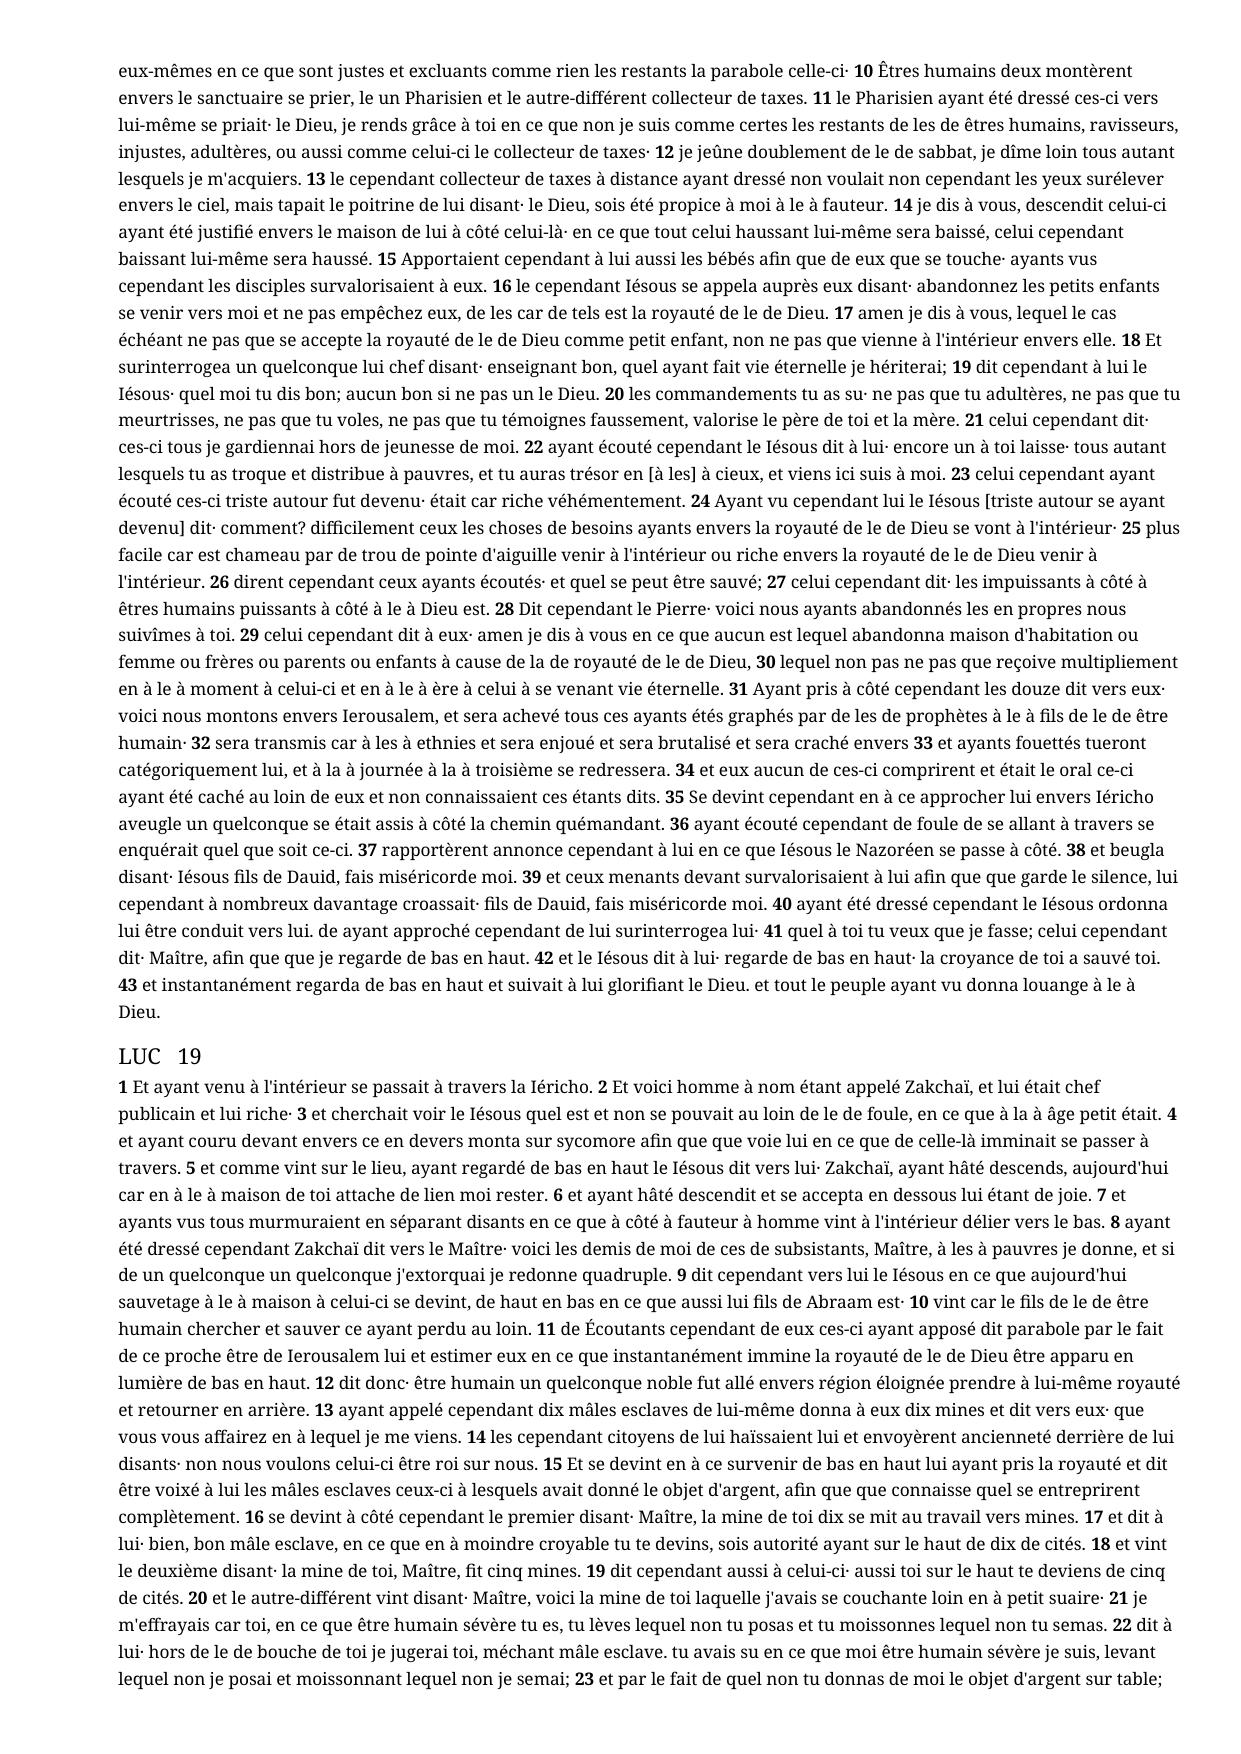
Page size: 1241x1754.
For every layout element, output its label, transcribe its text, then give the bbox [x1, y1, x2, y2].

text eux-mêmes en ce que sont justes et excluants comme rien les restants la parabole celle-ci· 10 Êtres humains deux montèrent envers le sanctuaire se prier, le un Pharisien et le autre-différent collecteur de taxes. 11 le Pharisien ayant été dressé ces-ci vers lui-même se priait· le Dieu, je rends grâce à toi en ce que non je suis comme certes les restants de les de êtres humains, ravisseurs, injustes, adultères, ou aussi comme celui-ci le collecteur de taxes· 12 je jeûne doublement de le de sabbat, je dîme loin tous autant lesquels je m'acquiers. 13 le cependant collecteur de taxes à distance ayant dressé non voulait non cependant les yeux surélever envers le ciel, mais tapait le poitrine de lui disant· le Dieu, sois été propice à moi à le à fauteur. 14 je dis à vous, descendit celui-ci ayant été justifié envers le maison de lui à côté celui-là· en ce que tout celui haussant lui-même sera baissé, celui cependant baissant lui-même sera haussé. 15 Apportaient cependant à lui aussi les bébés afin que de eux que se touche· ayants vus cependant les disciples survalorisaient à eux. 16 le cependant Iésous se appela auprès eux disant· abandonnez les petits enfants se venir vers moi et ne pas empêchez eux, de les car de tels est la royauté de le de Dieu. 17 amen je dis à vous, lequel le cas échéant ne pas que se accepte la royauté de le de Dieu comme petit enfant, non ne pas que vienne à l'intérieur envers elle. 18 Et surinterrogea un quelconque lui chef disant· enseignant bon, quel ayant fait vie éternelle je hériterai; 19 dit cependant à lui le Iésous· quel moi tu dis bon; aucun bon si ne pas un le Dieu. 20 les commandements tu as su· ne pas que tu adultères, ne pas que tu meurtrisses, ne pas que tu voles, ne pas que tu témoignes faussement, valorise le père de toi et la mère. 21 celui cependant dit· ces-ci tous je gardiennai hors de jeunesse de moi. 22 ayant écouté cependant le Iésous dit à lui· encore un à toi laisse· tous autant lesquels tu as troque et distribue à pauvres, et tu auras trésor en [à les] à cieux, et viens ici suis à moi. 23 celui cependant ayant écouté ces-ci triste autour fut devenu· était car riche véhémentement. 24 Ayant vu cependant lui le Iésous [triste autour se ayant devenu] dit· comment? difficilement ceux les choses de besoins ayants envers la royauté de le de Dieu se vont à l'intérieur· 25 plus facile car est chameau par de trou de pointe d'aiguille venir à l'intérieur ou riche envers la royauté de le de Dieu venir à l'intérieur. 26 dirent cependant ceux ayants écoutés· et quel se peut être sauvé; 27 celui cependant dit· les impuissants à côté à êtres humains puissants à côté à le à Dieu est. 28 Dit cependant le Pierre· voici nous ayants abandonnés les en propres nous suivîmes à toi. 29 celui cependant dit à eux· amen je dis à vous en ce que aucun est lequel abandonna maison d'habitation ou femme ou frères ou parents ou enfants à cause de la de royauté de le de Dieu, 30 lequel non pas ne pas que reçoive multipliement en à le à moment à celui-ci et en à le à ère à celui à se venant vie éternelle. 31 Ayant pris à côté cependant les douze dit vers eux· voici nous montons envers Ierousalem, et sera achevé tous ces ayants étés graphés par de les de prophètes à le à fils de le de être humain· 32 sera transmis car à les à ethnies et sera enjoué et sera brutalisé et sera craché envers 33 et ayants fouettés tueront catégoriquement lui, et à la à journée à la à troisième se redressera. 34 et eux aucun de ces-ci comprirent et était le oral ce-ci ayant été caché au loin de eux et non connaissaient ces étants dits. 35 Se devint cependant en à ce approcher lui envers Iéricho aveugle un quelconque se était assis à côté la chemin quémandant. 36 ayant écouté cependant de foule de se allant à travers se enquérait quel que soit ce-ci. 37 rapportèrent annonce cependant à lui en ce que Iésous le Nazoréen se passe à côté. 38 et beugla disant· Iésous fils de Dauid, fais miséricorde moi. 39 et ceux menants devant survalorisaient à lui afin que que garde le silence, lui cependant à nombreux davantage croassait· fils de Dauid, fais miséricorde moi. 40 ayant été dressé cependant le Iésous ordonna lui être conduit vers lui. de ayant approché cependant de lui surinterrogea lui· 41 quel à toi tu veux que je fasse; celui cependant dit· Maître, afin que que je regarde de bas en haut. 42 et le Iésous dit à lui· regarde de bas en haut· la croyance de toi a sauvé toi. 43 et instantanément regarda de bas en haut et suivait à lui glorifiant le Dieu. et tout le peuple ayant vu donna louange à le à Dieu. [118, 59, 1181, 1023]
text LUC 19 [118, 1041, 1181, 1071]
text 1 Et ayant venu à l'intérieur se passait à travers la Iéricho. 2 Et voici homme à nom étant appelé Zakchaï, et lui était chef publicain et lui riche· 3 et cherchait voir le Iésous quel est et non se pouvait au loin de le de foule, en ce que à la à âge petit était. 4 et ayant couru devant envers ce en devers monta sur sycomore afin que que voie lui en ce que de celle-là imminait se passer à travers. 5 et comme vint sur le lieu, ayant regardé de bas en haut le Iésous dit vers lui· Zakchaï, ayant hâté descends, aujourd'hui car en à le à maison de toi attache de lien moi rester. 6 et ayant hâté descendit et se accepta en dessous lui étant de joie. 7 et ayants vus tous murmuraient en séparant disants en ce que à côté à fauteur à homme vint à l'intérieur délier vers le bas. 8 ayant été dressé cependant Zakchaï dit vers le Maître· voici les demis de moi de ces de subsistants, Maître, à les à pauvres je donne, et si de un quelconque un quelconque j'extorquai je redonne quadruple. 9 dit cependant vers lui le Iésous en ce que aujourd'hui sauvetage à le à maison à celui-ci se devint, de haut en bas en ce que aussi lui fils de Abraam est· 10 vint car le fils de le de être humain chercher et sauver ce ayant perdu au loin. 11 de Écoutants cependant de eux ces-ci ayant apposé dit parabole par le fait de ce proche être de Ierousalem lui et estimer eux en ce que instantanément immine la royauté de le de Dieu être apparu en lumière de bas en haut. 12 dit donc· être humain un quelconque noble fut allé envers région éloignée prendre à lui-même royauté et retourner en arrière. 13 ayant appelé cependant dix mâles esclaves de lui-même donna à eux dix mines et dit vers eux· que vous vous affairez en à lequel je me viens. 14 les cependant citoyens de lui haïssaient lui et envoyèrent ancienneté derrière de lui disants· non nous voulons celui-ci être roi sur nous. 15 Et se devint en à ce survenir de bas en haut lui ayant pris la royauté et dit être voixé à lui les mâles esclaves ceux-ci à lesquels avait donné le objet d'argent, afin que que connaisse quel se entreprirent complètement. 16 se devint à côté cependant le premier disant· Maître, la mine de toi dix se mit au travail vers mines. 17 et dit à lui· bien, bon mâle esclave, en ce que en à moindre croyable tu te devins, sois autorité ayant sur le haut de dix de cités. 18 et vint le deuxième disant· la mine de toi, Maître, fit cinq mines. 19 dit cependant aussi à celui-ci· aussi toi sur le haut te deviens de cinq de cités. 20 et le autre-différent vint disant· Maître, voici la mine de toi laquelle j'avais se couchante loin en à petit suaire· 21 je m'effrayais car toi, en ce que être humain sévère tu es, tu lèves lequel non tu posas et tu moissonnes lequel non tu semas. 22 dit à lui· hors de le de bouche de toi je jugerai toi, méchant mâle esclave. tu avais su en ce que moi être humain sévère je suis, levant lequel non je posai et moissonnant lequel non je semai; 23 et par le fait de quel non tu donnas de moi le objet d'argent sur table; [118, 1075, 1181, 1690]
